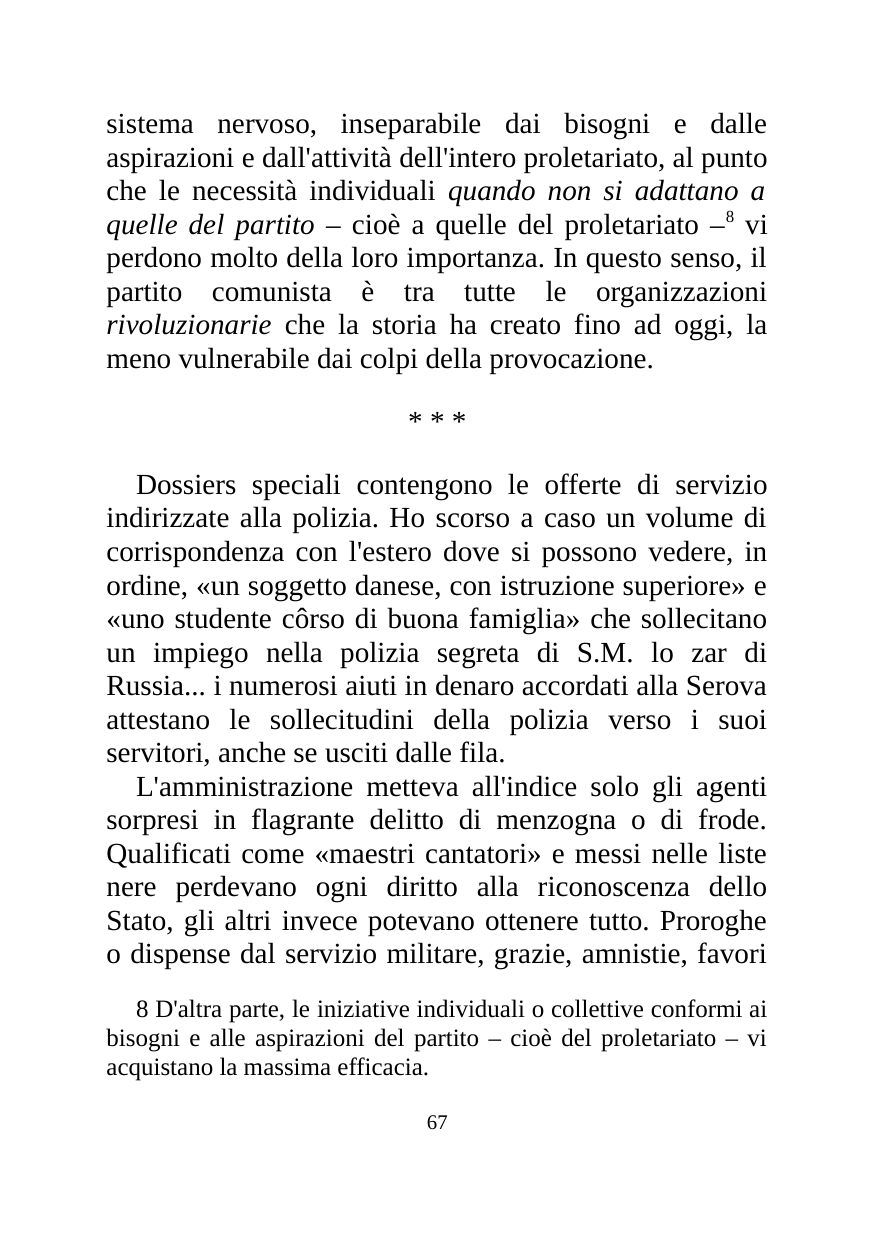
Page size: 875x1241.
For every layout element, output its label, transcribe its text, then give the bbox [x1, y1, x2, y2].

text sistema nervoso, inseparabile dai bisogni e dalle aspirazioni e dall'attività dell'intero proletariato, al punto che le necessità individuali quando non si adattano a quelle del partito – cioè a quelle del proletariato – vi perdono molto della loro importanza. In questo senso, il partito comunista è tra tutte le organizzazioni rivoluzionarie che la storia ha creato fino ad oggi, la meno vulnerabile dai colpi della provocazione. [106, 106, 768, 374]
text * * * [106, 404, 768, 438]
text Dossiers speciali contengono le offerte di servizio indirizzate alla polizia. Ho scorso a caso un volume di corrispondenza con l'estero dove si possono vedere, in ordine, «un soggetto danese, con istruzione superiore» e «uno studente côrso di buona famiglia» che sollecitano un impiego nella polizia segreta di S.M. lo zar di Russia... i numerosi aiuti in denaro accordati alla Serova attestano le sollecitudini della polizia verso i suoi servitori, anche se usciti dalle fila. [106, 467, 768, 769]
text D'altra parte, le iniziative individuali o collettive conformi ai bisogni e alle aspirazioni del partito – cioè del proletariato – vi acquistano la massima efficacia. [106, 994, 768, 1080]
text L'amministrazione metteva all'indice solo gli agenti sorpresi in flagrante delitto di menzogna o di frode. Qualificati come «maestri cantatori» e messi nelle liste nere perdevano ogni diritto alla riconoscenza dello Stato, gli altri invece potevano ottenere tutto. Proroghe o dispense dal servizio militare, grazie, amnistie, favori [106, 769, 768, 970]
